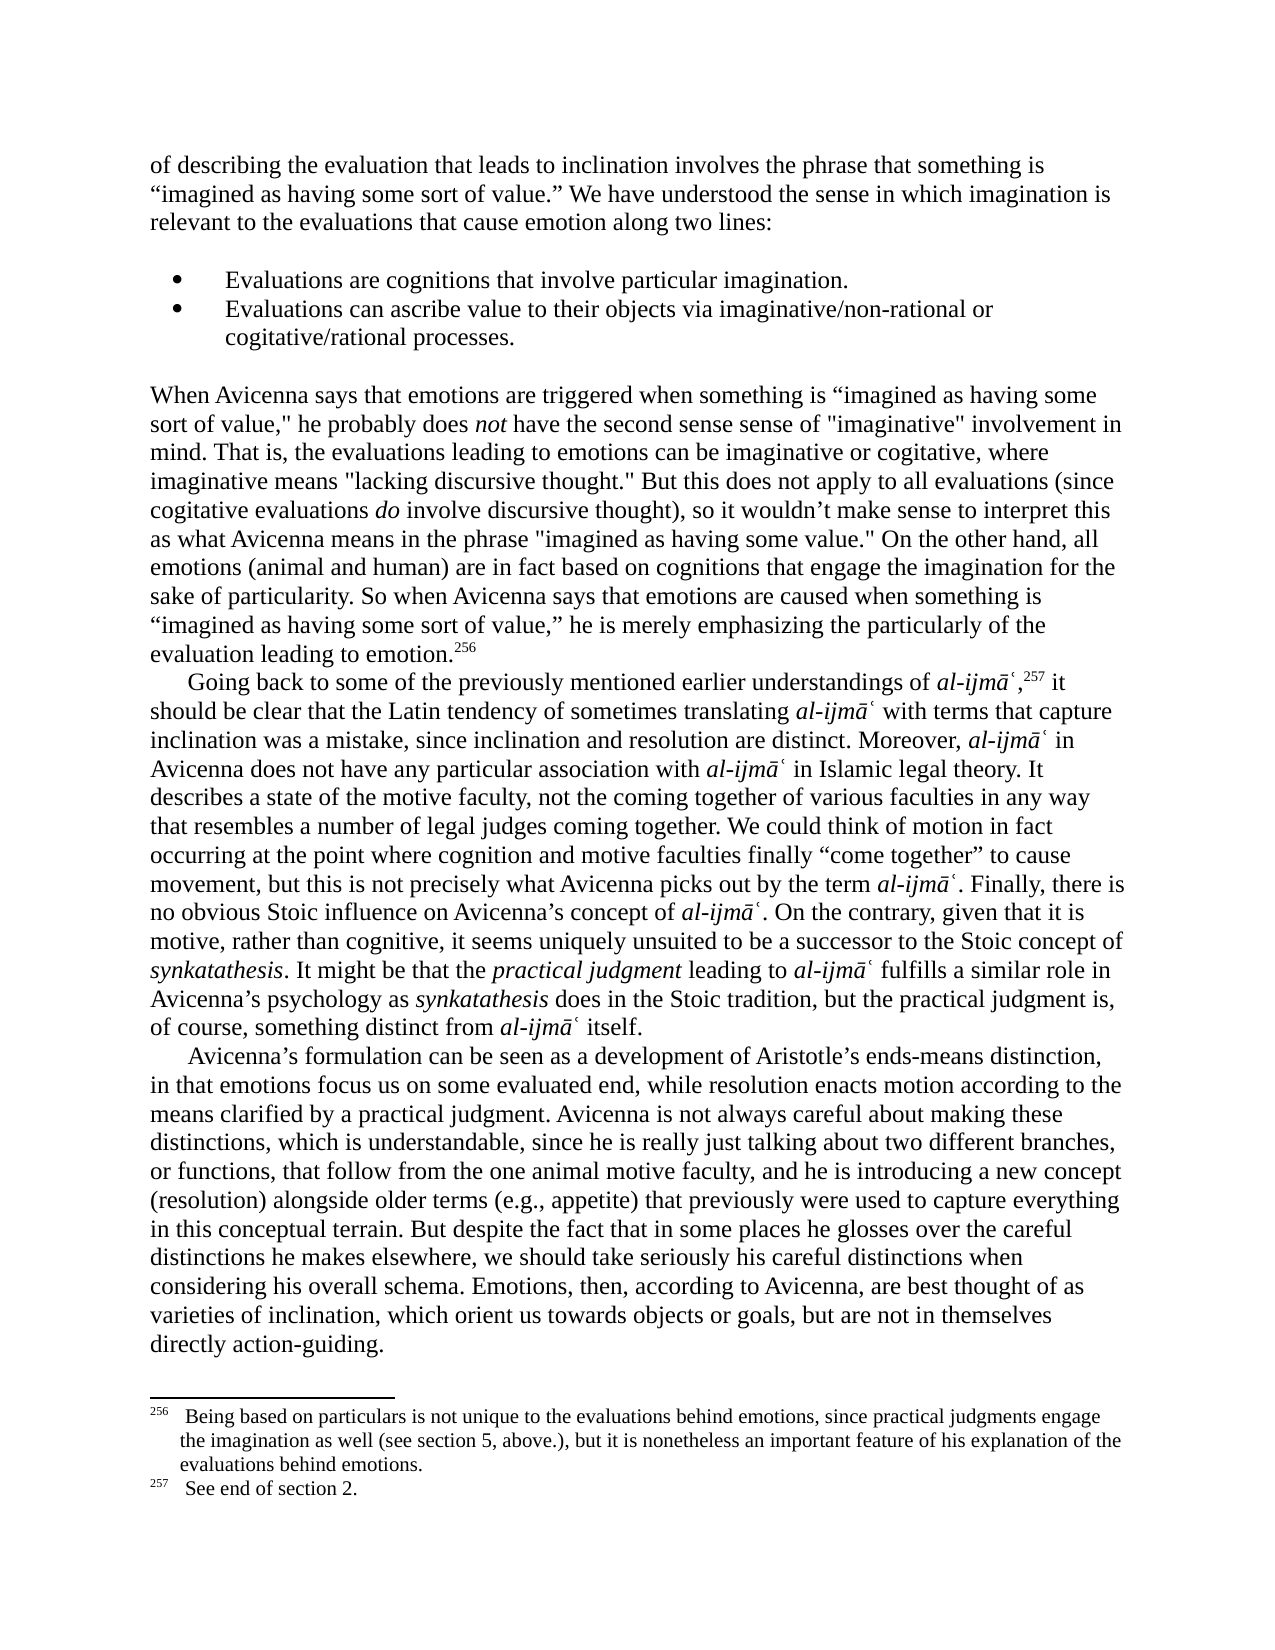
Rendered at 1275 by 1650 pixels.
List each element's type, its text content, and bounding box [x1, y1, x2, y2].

text Being based on particulars is not unique to the evaluations behind emotions, since practical judgments engage the imagination as well (see section 5, above.), but it is nonetheless an important feature of his explanation of the evaluations behind emotions. [150, 1404, 1125, 1476]
list Evaluations are cognitions that involve particular imagination. [173, 265, 1125, 294]
text See end of section 2. [150, 1476, 1125, 1500]
text When Avicenna says that emotions are triggered when something is “imagined as having some sort of value," he probably does not have the second sense sense of "imaginative" involvement in mind. That is, the evaluations leading to emotions can be imaginative or cogitative, where imaginative means "lacking discursive thought." But this does not apply to all evaluations (since cogitative evaluations do involve discursive thought), so it wouldn’t make sense to interpret this as what Avicenna means in the phrase "imagined as having some value." On the other hand, all emotions (animal and human) are in fact based on cognitions that engage the imagination for the sake of particularity. So when Avicenna says that emotions are caused when something is “imagined as having some sort of value,” he is merely emphasizing the particularly of the evaluation leading to emotion. [150, 380, 1125, 667]
text Going back to some of the previously mentioned earlier understandings of al-ijmāʿ, it should be clear that the Latin tendency of sometimes translating al-ijmāʿ with terms that capture inclination was a mistake, since inclination and resolution are distinct. Moreover, al-ijmāʿ in Avicenna does not have any particular association with al-ijmāʿ in Islamic legal theory. It describes a state of the motive faculty, not the coming together of various faculties in any way that resembles a number of legal judges coming together. We could think of motion in fact occurring at the point where cognition and motive faculties finally “come together” to cause movement, but this is not precisely what Avicenna picks out by the term al-ijmāʿ. Finally, there is no obvious Stoic influence on Avicenna’s concept of al-ijmāʿ. On the contrary, given that it is motive, rather than cognitive, it seems uniquely unsuited to be a successor to the Stoic concept of synkatathesis. It might be that the practical judgment leading to al-ijmāʿ fulfills a similar role in Avicenna’s psychology as synkatathesis does in the Stoic tradition, but the practical judgment is, of course, something distinct from al-ijmāʿ itself. [150, 667, 1125, 1041]
list Evaluations can ascribe value to their objects via imaginative/non-rational or cogitative/rational processes. [173, 294, 1125, 351]
text of describing the evaluation that leads to inclination involves the phrase that something is “imagined as having some sort of value.” We have understood the sense in which imagination is relevant to the evaluations that cause emotion along two lines: [150, 150, 1125, 236]
text Avicenna’s formulation can be seen as a development of Aristotle’s ends-means distinction, in that emotions focus us on some evaluated end, while resolution enacts motion according to the means clarified by a practical judgment. Avicenna is not always careful about making these distinctions, which is understandable, since he is really just talking about two different branches, or functions, that follow from the one animal motive faculty, and he is introducing a new concept (resolution) alongside older terms (e.g., appetite) that previously were used to capture everything in this conceptual terrain. But despite the fact that in some places he glosses over the careful distinctions he makes elsewhere, we should take seriously his careful distinctions when considering his overall schema. Emotions, then, according to Avicenna, are best thought of as varieties of inclination, which orient us towards objects or goals, but are not in themselves directly action-guiding. [150, 1041, 1125, 1357]
